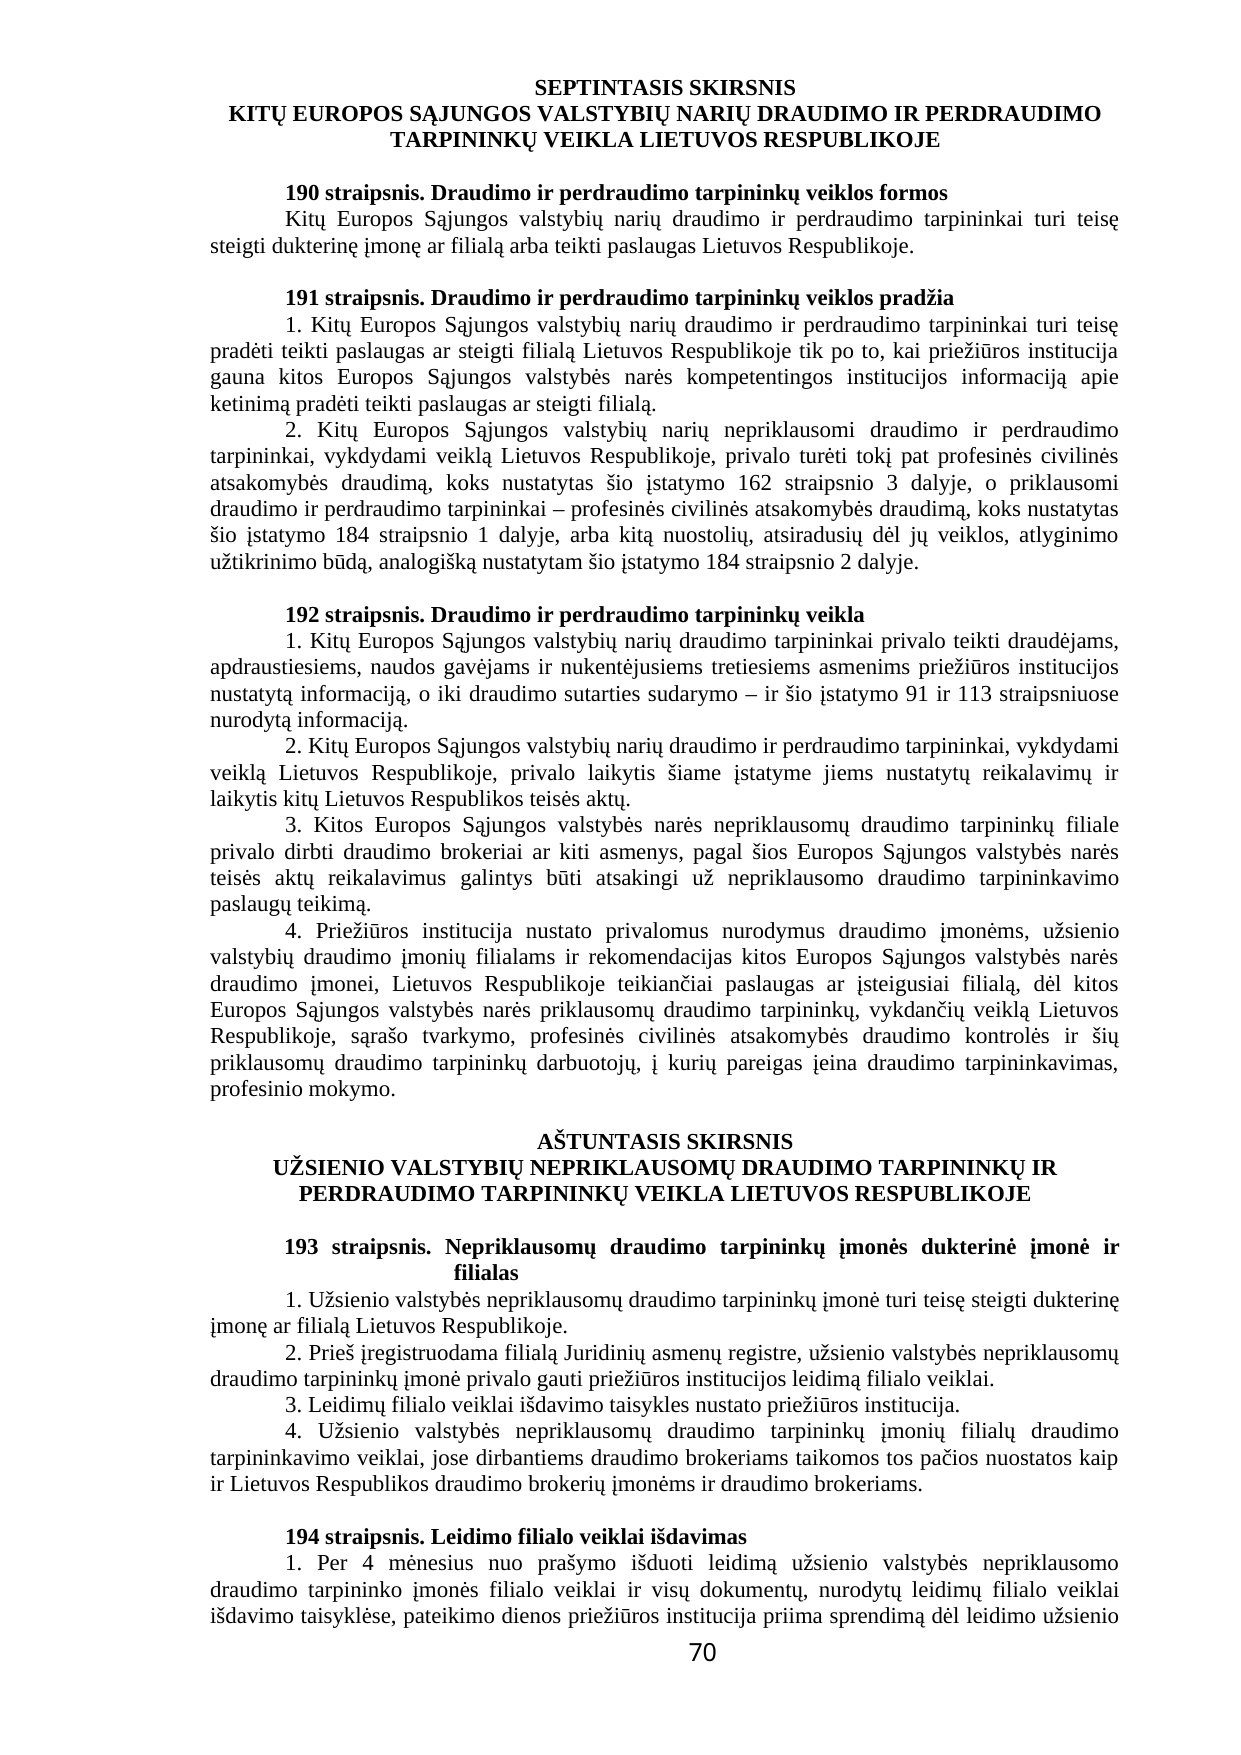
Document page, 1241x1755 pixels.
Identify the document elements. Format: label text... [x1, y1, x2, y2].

text 194 straipsnis. Leidimo filialo veiklai išdavimas [210, 1523, 1120, 1549]
text 2. Kitų Europos Sąjungos valstybių narių nepriklausomi draudimo ir perdraudimo tarpininkai, vykdydami veiklą Lietuvos Respublikoje, privalo turėti tokį pat profesinės civilinės atsakomybės draudimą, koks nustatytas šio įstatymo 162 straipsnio 3 dalyje, o priklausomi draudimo ir perdraudimo tarpininkai – profesinės civilinės atsakomybės draudimą, koks nustatytas šio įstatymo 184 straipsnio 1 dalyje, arba kitą nuostolių, atsiradusių dėl jų veiklos, atlyginimo užtikrinimo būdą, analogišką nustatytam šio įstatymo 184 straipsnio 2 dalyje. [210, 416, 1120, 574]
text 4. Užsienio valstybės nepriklausomų draudimo tarpininkų įmonių filialų draudimo tarpininkavimo veiklai, jose dirbantiems draudimo brokeriams taikomos tos pačios nuostatos kaip ir Lietuvos Respublikos draudimo brokerių įmonėms ir draudimo brokeriams. [210, 1418, 1120, 1497]
text 1. Užsienio valstybės nepriklausomų draudimo tarpininkų įmonė turi teisę steigti dukterinę įmonę ar filialą Lietuvos Respublikoje. [210, 1286, 1120, 1338]
text 2. Prieš įregistruodama filialą Juridinių asmenų registre, užsienio valstybės nepriklausomų draudimo tarpininkų įmonė privalo gauti priežiūros institucijos leidimą filialo veiklai. [210, 1338, 1120, 1391]
text 3. Kitos Europos Sąjungos valstybės narės nepriklausomų draudimo tarpininkų filiale privalo dirbti draudimo brokeriai ar kiti asmenys, pagal šios Europos Sąjungos valstybės narės teisės aktų reikalavimus galintys būti atsakingi už nepriklausomo draudimo tarpininkavimo paslaugų teikimą. [210, 811, 1120, 917]
text 191 straipsnis. Draudimo ir perdraudimo tarpininkų veiklos pradžia [210, 284, 1120, 311]
text 3. Leidimų filialo veiklai išdavimo taisykles nustato priežiūros institucija. [210, 1391, 1120, 1418]
text SEPTINTASIS skirsnis [210, 73, 1120, 100]
text 1. Per 4 mėnesius nuo prašymo išduoti leidimą užsienio valstybės nepriklausomo draudimo tarpininko įmonės filialo veiklai ir visų dokumentų, nurodytų leidimų filialo veiklai išdavimo taisyklėse, pateikimo dienos priežiūros institucija priima sprendimą dėl leidimo užsienio [210, 1549, 1120, 1628]
text užsienio valstybių nepriklausomų draudimo tarpininkų ir perdraudimo tarpininkų veikla lietuvos respublikoje [210, 1154, 1120, 1207]
text 190 straipsnis. Draudimo ir perdraudimo tarpininkų veiklos formos [210, 179, 1120, 205]
text 193 straipsnis. Nepriklausomų draudimo tarpininkų įmonės dukterinė įmonė ir filialas [284, 1233, 1120, 1286]
text kitų Europos Sąjungos valstybių narių draudimo ir perdraudimo tarpininkų veikla Lietuvos Respublikoje [210, 100, 1120, 153]
text 4. Priežiūros institucija nustato privalomus nurodymus draudimo įmonėms, užsienio valstybių draudimo įmonių filialams ir rekomendacijas kitos Europos Sąjungos valstybės narės draudimo įmonei, Lietuvos Respublikoje teikiančiai paslaugas ar įsteigusiai filialą, dėl kitos Europos Sąjungos valstybės narės priklausomų draudimo tarpininkų, vykdančių veiklą Lietuvos Respublikoje, sąrašo tvarkymo, profesinės civilinės atsakomybės draudimo kontrolės ir šių priklausomų draudimo tarpininkų darbuotojų, į kurių pareigas įeina draudimo tarpininkavimas, profesinio mokymo. [210, 917, 1120, 1101]
text 192 straipsnis. Draudimo ir perdraudimo tarpininkų veikla [210, 601, 1120, 627]
text Kitų Europos Sąjungos valstybių narių draudimo ir perdraudimo tarpininkai turi teisę steigti dukterinę įmonę ar filialą arba teikti paslaugas Lietuvos Respublikoje. [210, 205, 1120, 258]
text 1. Kitų Europos Sąjungos valstybių narių draudimo tarpininkai privalo teikti draudėjams, apdraustiesiems, naudos gavėjams ir nukentėjusiems tretiesiems asmenims priežiūros institucijos nustatytą informaciją, o iki draudimo sutarties sudarymo – ir šio įstatymo 91 ir 113 straipsniuose nurodytą informaciją. [210, 627, 1120, 732]
text 2. Kitų Europos Sąjungos valstybių narių draudimo ir perdraudimo tarpininkai, vykdydami veiklą Lietuvos Respublikoje, privalo laikytis šiame įstatyme jiems nustatytų reikalavimų ir laikytis kitų Lietuvos Respublikos teisės aktų. [210, 732, 1120, 811]
text AŠTUNTASIS skirsnis [210, 1128, 1120, 1154]
text 1. Kitų Europos Sąjungos valstybių narių draudimo ir perdraudimo tarpininkai turi teisę pradėti teikti paslaugas ar steigti filialą Lietuvos Respublikoje tik po to, kai priežiūros institucija gauna kitos Europos Sąjungos valstybės narės kompetentingos institucijos informaciją apie ketinimą pradėti teikti paslaugas ar steigti filialą. [210, 311, 1120, 416]
